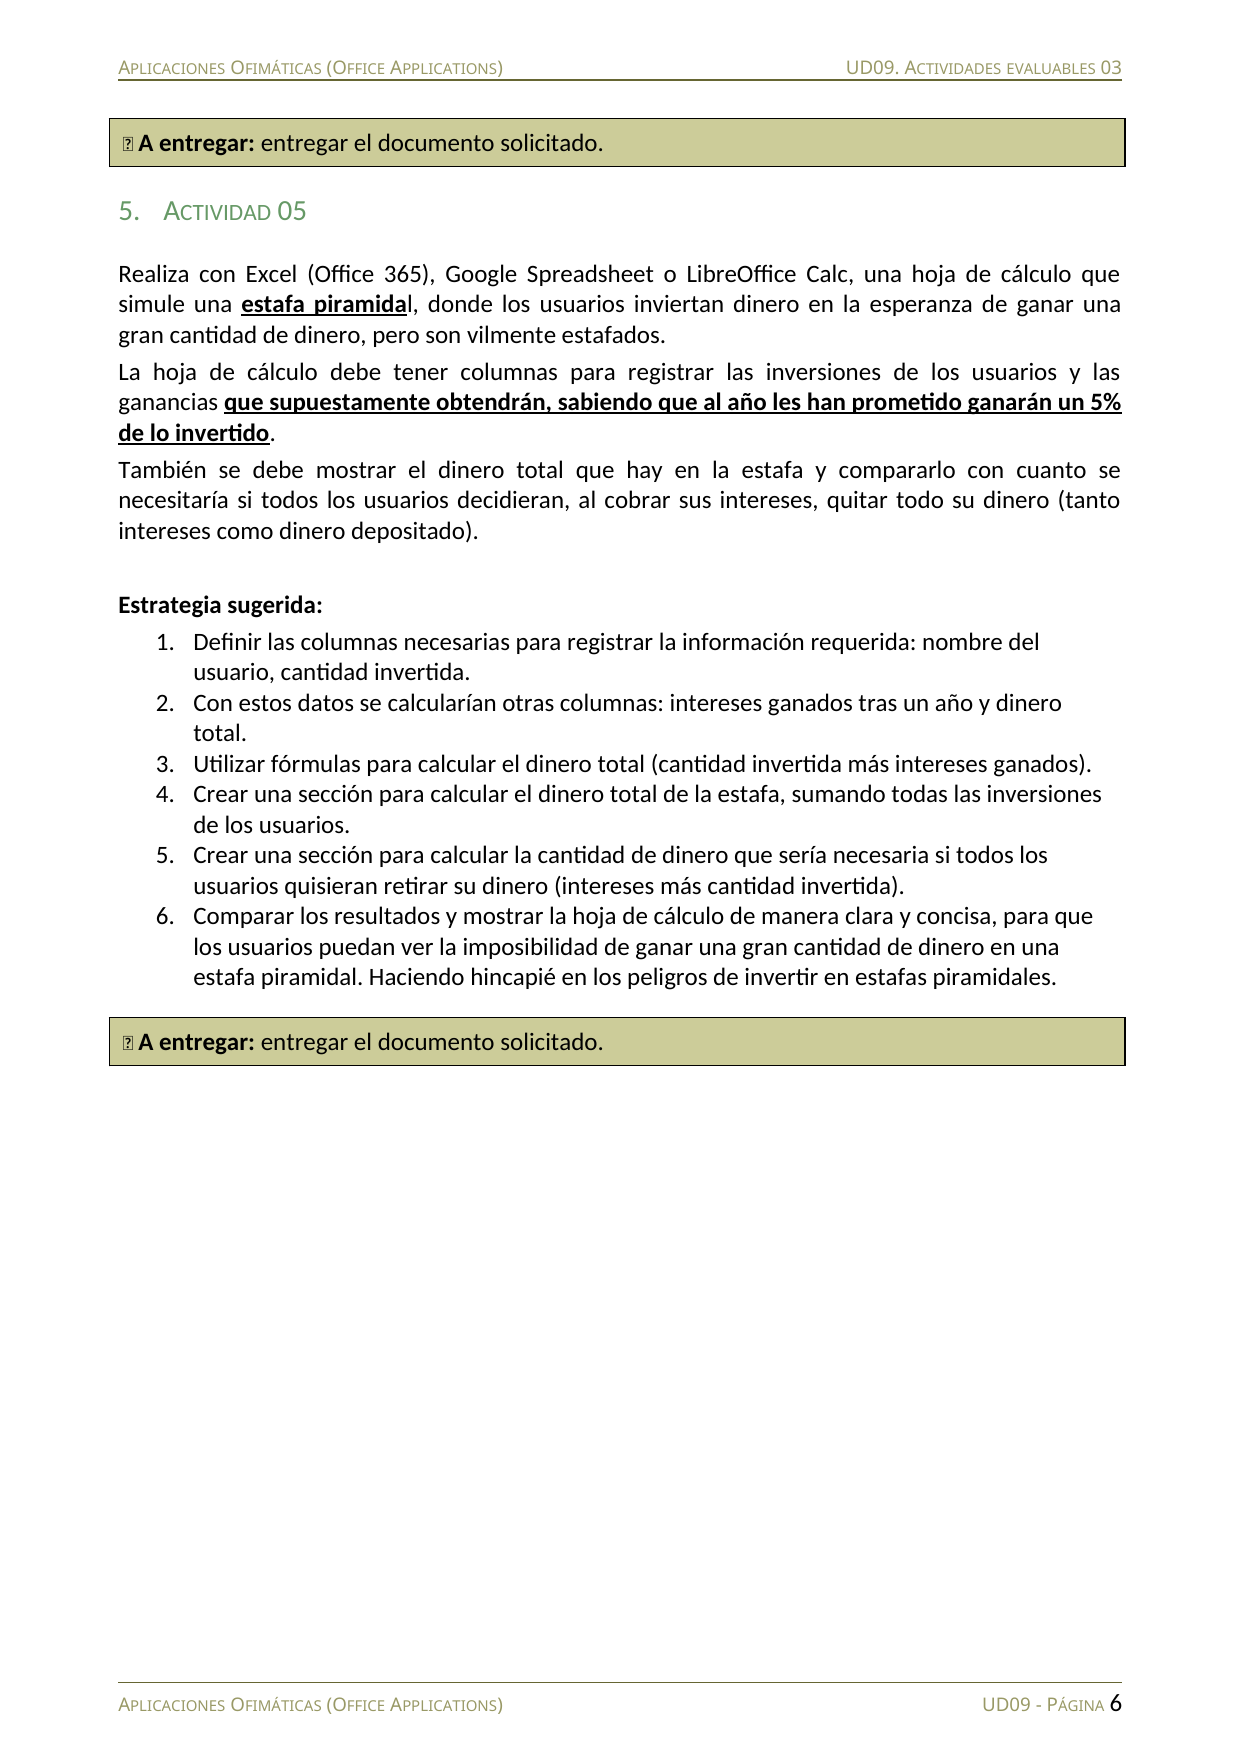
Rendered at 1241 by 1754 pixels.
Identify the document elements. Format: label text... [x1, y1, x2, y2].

list Crear una sección para calcular el dinero total de la estafa, sumando todas las inversiones de los usuarios. [156, 778, 1122, 839]
text La hoja de cálculo debe tener columnas para registrar las inversiones de los usuarios y las ganancias que supuestamente obtendrán, sabiendo que al año les han prometido ganarán un 5% de lo invertido. [118, 356, 1122, 447]
text 📕 A entregar: entregar el documento solicitado. [110, 119, 1124, 166]
list Definir las columnas necesarias para registrar la información requerida: nombre del usuario, cantidad invertida. [156, 626, 1122, 687]
text 📕 A entregar: entregar el documento solicitado. [110, 1018, 1124, 1065]
text Realiza con Excel (Office 365), Google Spreadsheet o LibreOffice Calc, una hoja de cálculo que simule una estafa piramidal, donde los usuarios inviertan dinero en la esperanza de ganar una gran cantidad de dinero, pero son vilmente estafados. [118, 258, 1122, 349]
list Crear una sección para calcular la cantidad de dinero que sería necesaria si todos los usuarios quisieran retirar su dinero (intereses más cantidad invertida). [156, 839, 1122, 901]
list Con estos datos se calcularían otras columnas: intereses ganados tras un año y dinero total. [156, 687, 1122, 748]
list Utilizar fórmulas para calcular el dinero total (cantidad invertida más intereses ganados). [156, 748, 1122, 778]
text Estrategia sugerida: [118, 589, 1122, 619]
subtitle Actividad 05 [118, 192, 1122, 228]
text También se debe mostrar el dinero total que hay en la estafa y compararlo con cuanto se necesitaría si todos los usuarios decidieran, al cobrar sus intereses, quitar todo su dinero (tanto intereses como dinero depositado). [118, 454, 1122, 545]
list Comparar los resultados y mostrar la hoja de cálculo de manera clara y concisa, para que los usuarios puedan ver la imposibilidad de ganar una gran cantidad de dinero en una estafa piramidal. Haciendo hincapié en los peligros de invertir en estafas piramidales. [156, 901, 1122, 992]
